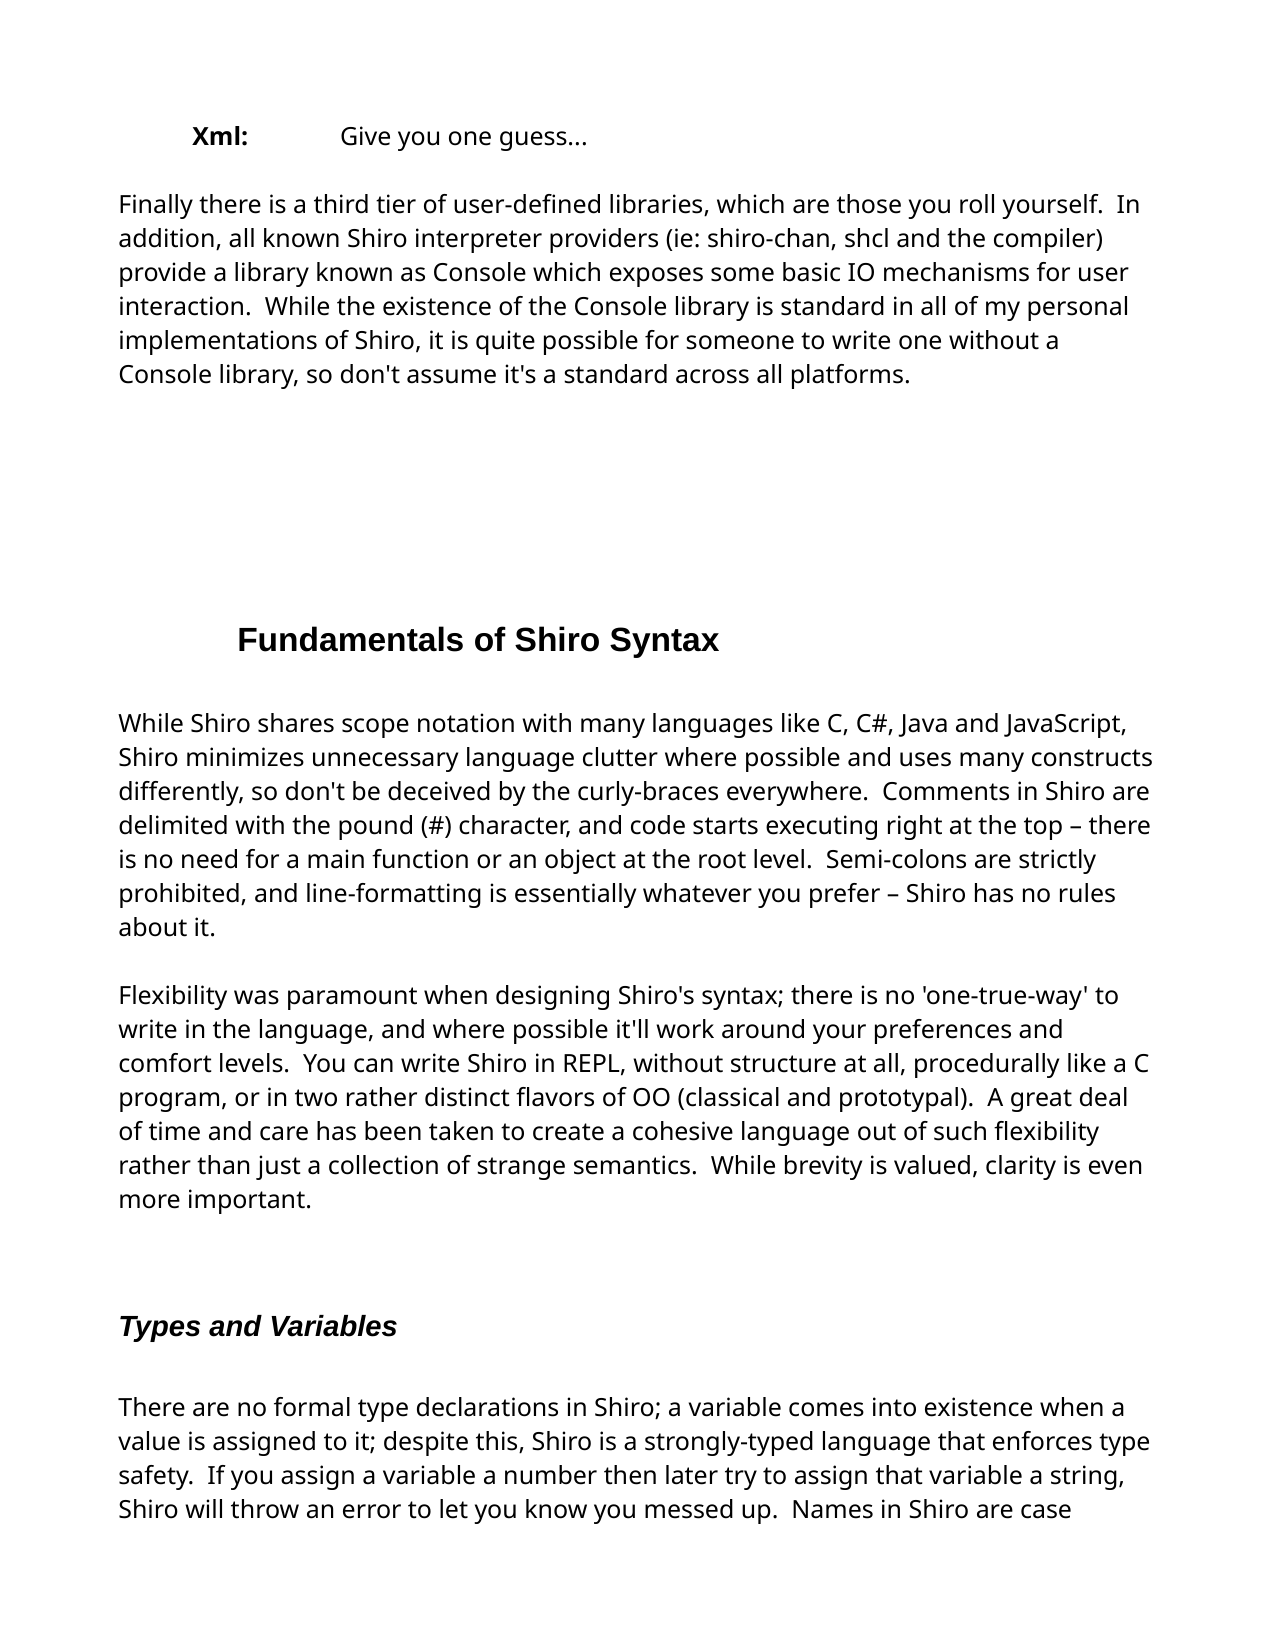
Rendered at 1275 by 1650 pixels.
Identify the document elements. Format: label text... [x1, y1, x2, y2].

text While Shiro shares scope notation with many languages like C, C#, Java and JavaScript, Shiro minimizes unnecessary language clutter where possible and uses many constructs differently, so don't be deceived by the curly-braces everywhere. Comments in Shiro are delimited with the pound (#) character, and code starts executing right at the top – there is no need for a main function or an object at the root level. Semi-colons are strictly prohibited, and line-formatting is essentially whatever you prefer – Shiro has no rules about it. [118, 705, 1157, 944]
subtitle Types and Variables [118, 1309, 1157, 1343]
text Flexibility was paramount when designing Shiro's syntax; there is no 'one-true-way' to write in the language, and where possible it'll work around your preferences and comfort levels. You can write Shiro in REPL, without structure at all, procedurally like a C program, or in two rather distinct flavors of OO (classical and prototypal). A great deal of time and care has been taken to create a cohesive language out of such flexibility rather than just a collection of strange semantics. While brevity is valued, clarity is even more important. [118, 978, 1157, 1216]
text There are no formal type declarations in Shiro; a variable comes into existence when a value is assigned to it; despite this, Shiro is a strongly-typed language that enforces type safety. If you assign a variable a number then later try to assign that variable a string, Shiro will throw an error to let you know you messed up. Names in Shiro are case [118, 1389, 1157, 1526]
text Finally there is a third tier of user-defined libraries, which are those you roll yourself. In addition, all known Shiro interpreter providers (ie: shiro-chan, shcl and the compiler) provide a library known as Console which exposes some basic IO mechanisms for user interaction. While the existence of the Console library is standard in all of my personal implementations of Shiro, it is quite possible for someone to write one without a Console library, so don't assume it's a standard across all platforms. [118, 186, 1157, 391]
subtitle Fundamentals of Shiro Syntax [118, 620, 1157, 659]
text Xml: Give you one guess... [118, 118, 1157, 152]
